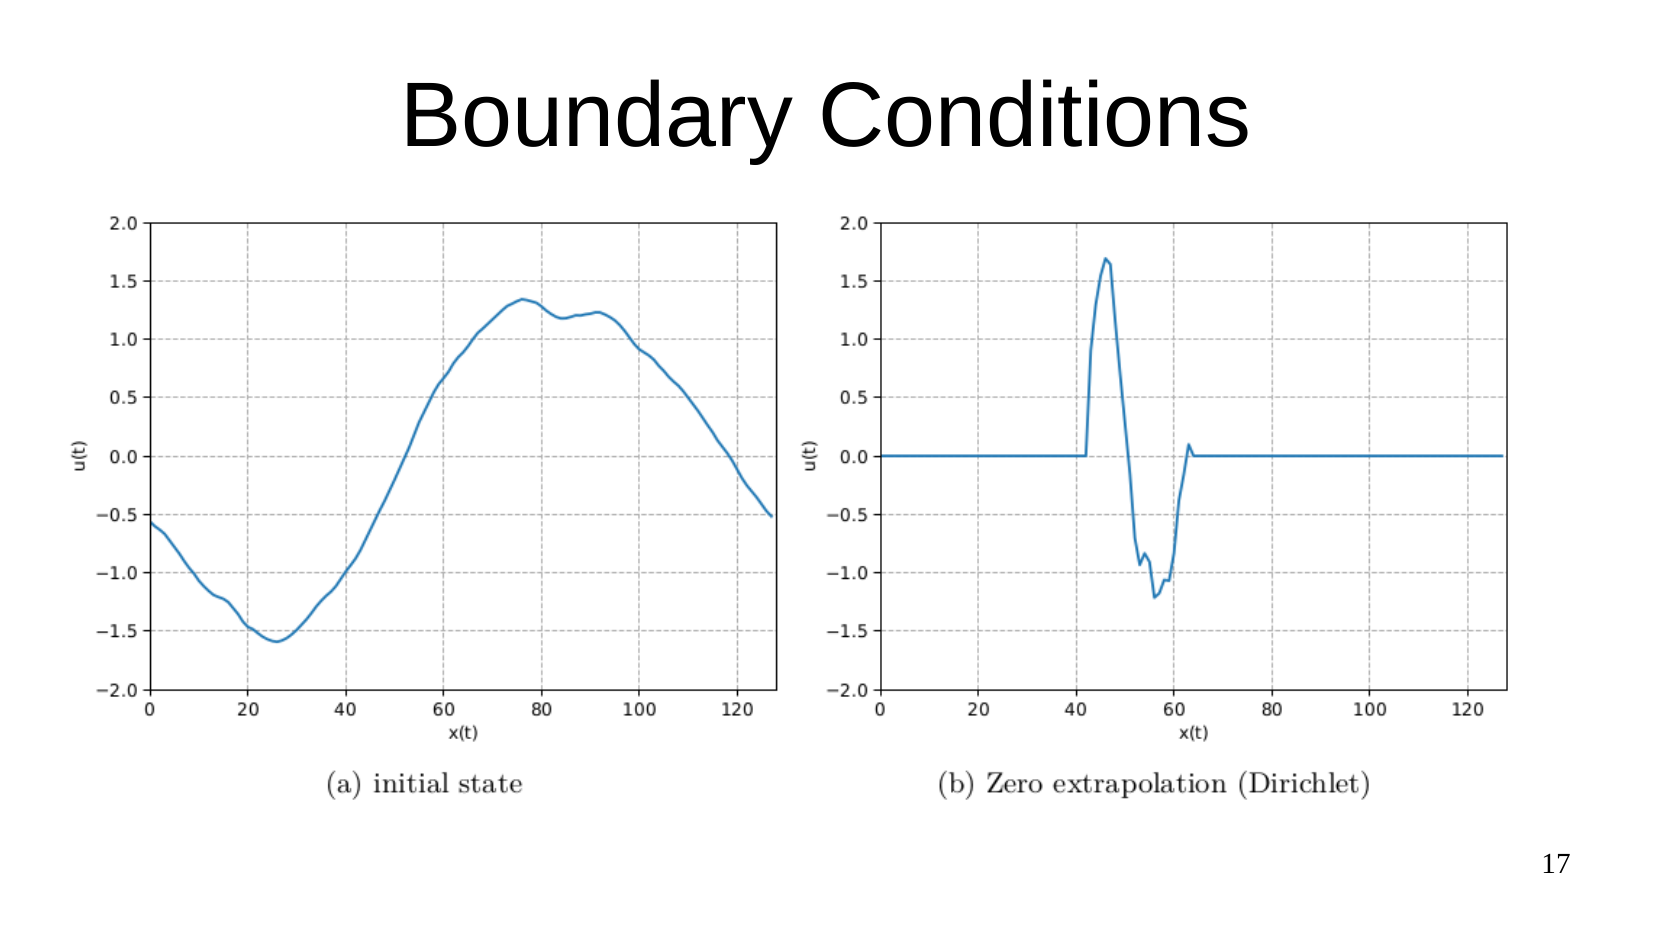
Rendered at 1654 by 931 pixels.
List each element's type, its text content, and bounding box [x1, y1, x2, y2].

picture [37, 195, 1579, 826]
title Boundary Conditions [82, 37, 1571, 193]
